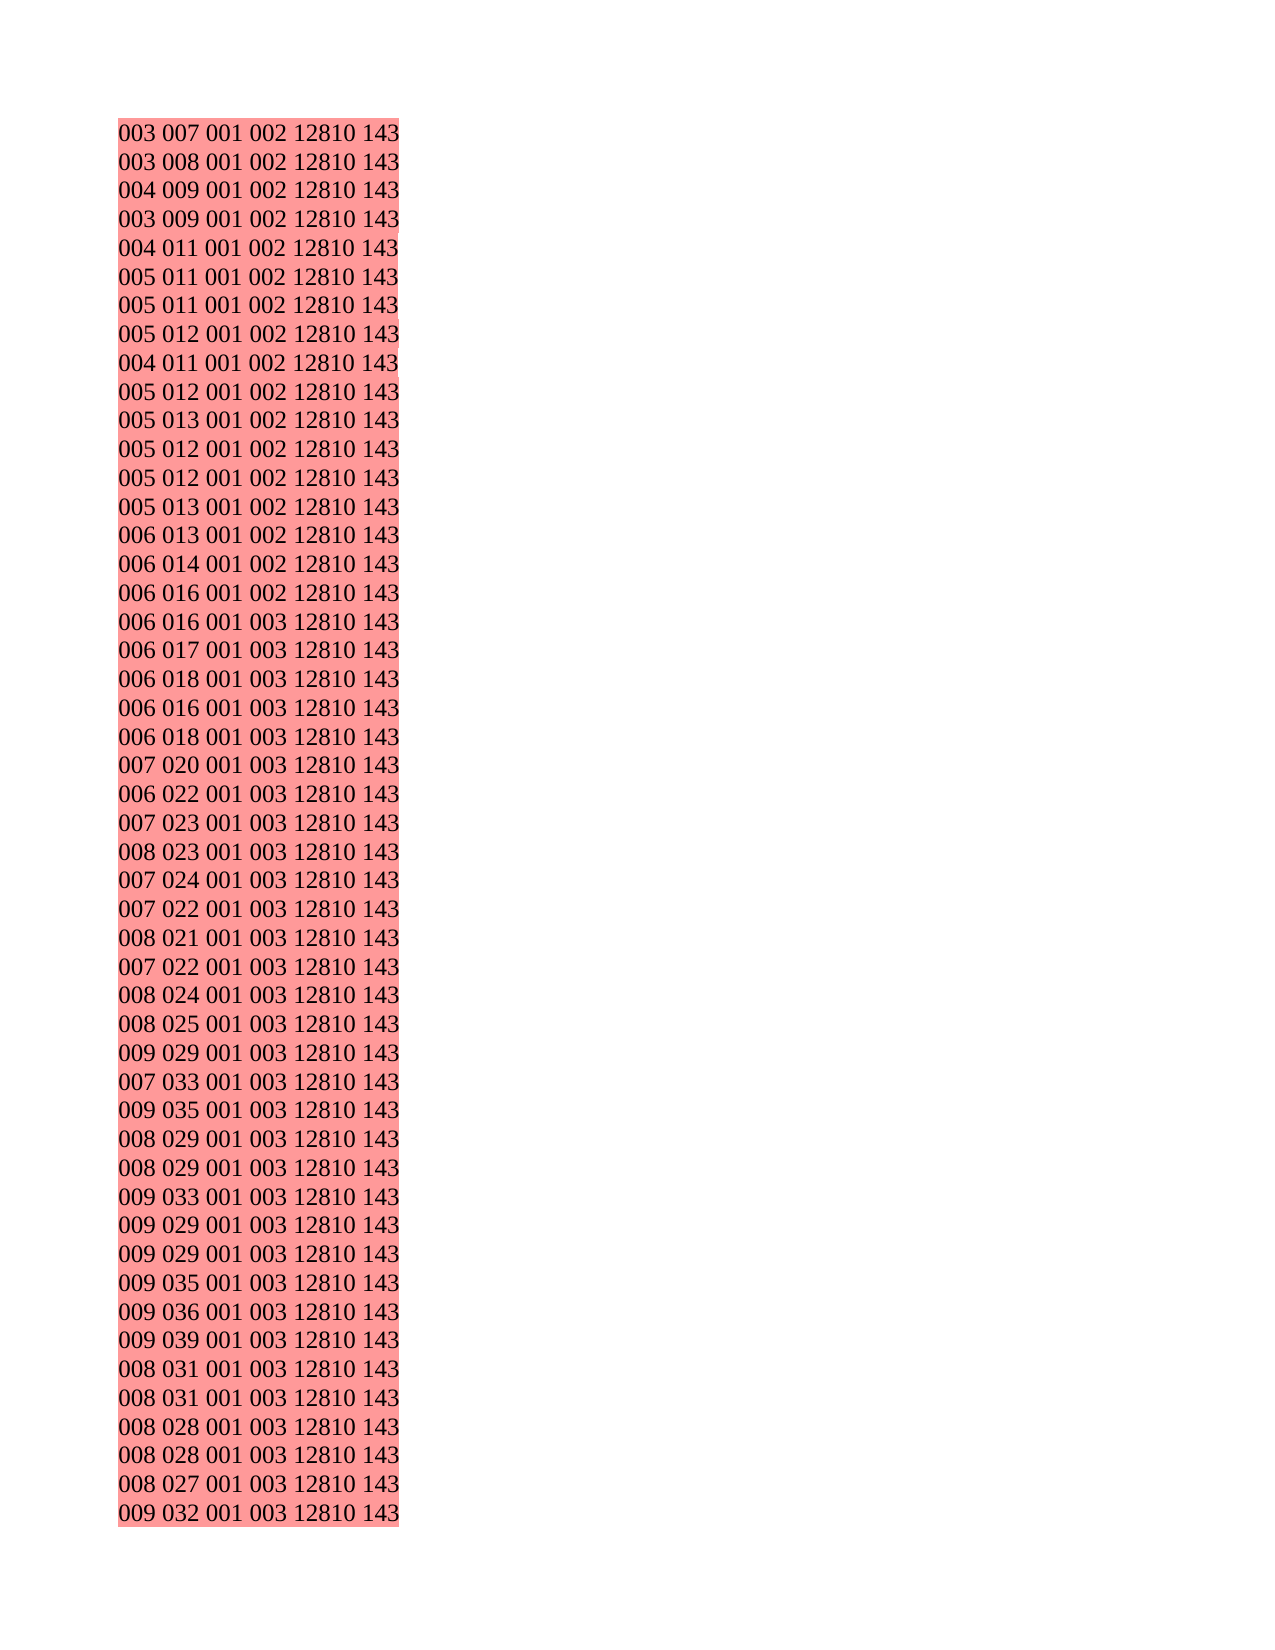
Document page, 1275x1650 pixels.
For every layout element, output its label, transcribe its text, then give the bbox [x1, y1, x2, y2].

text 005 012 001 002 12810 143 [118, 377, 1157, 406]
text 005 012 001 002 12810 143 [118, 319, 1157, 348]
text 005 011 001 002 12810 143 [118, 291, 1157, 319]
text 006 014 001 002 12810 143 [118, 549, 1157, 578]
text 004 011 001 002 12810 143 [118, 233, 1157, 262]
text 005 012 001 002 12810 143 [118, 463, 1157, 492]
text 008 024 001 003 12810 143 [118, 981, 1157, 1009]
text 009 035 001 003 12810 143 [118, 1096, 1157, 1124]
text 008 031 001 003 12810 143 [118, 1354, 1157, 1383]
text 007 022 001 003 12810 143 [118, 952, 1157, 981]
text 007 023 001 003 12810 143 [118, 808, 1157, 837]
text 006 018 001 003 12810 143 [118, 664, 1157, 693]
text 008 027 001 003 12810 143 [118, 1469, 1157, 1498]
text 007 020 001 003 12810 143 [118, 751, 1157, 779]
text 005 011 001 002 12810 143 [118, 262, 1157, 291]
text 008 028 001 003 12810 143 [118, 1412, 1157, 1441]
text 005 013 001 002 12810 143 [118, 406, 1157, 434]
text 005 013 001 002 12810 143 [118, 492, 1157, 521]
text 008 029 001 003 12810 143 [118, 1124, 1157, 1153]
text 007 022 001 003 12810 143 [118, 894, 1157, 923]
text 006 013 001 002 12810 143 [118, 521, 1157, 549]
text 008 029 001 003 12810 143 [118, 1153, 1157, 1182]
text 008 025 001 003 12810 143 [118, 1009, 1157, 1038]
text 006 016 001 003 12810 143 [118, 607, 1157, 636]
text 004 009 001 002 12810 143 [118, 176, 1157, 204]
text 008 031 001 003 12810 143 [118, 1383, 1157, 1412]
text 009 029 001 003 12810 143 [118, 1239, 1157, 1268]
text 009 032 001 003 12810 143 [118, 1498, 1157, 1527]
text 009 029 001 003 12810 143 [118, 1211, 1157, 1239]
text 006 016 001 002 12810 143 [118, 578, 1157, 607]
text 009 035 001 003 12810 143 [118, 1268, 1157, 1297]
text 003 007 001 002 12810 143 [118, 118, 1157, 147]
text 008 021 001 003 12810 143 [118, 923, 1157, 952]
text 006 018 001 003 12810 143 [118, 722, 1157, 751]
text 006 017 001 003 12810 143 [118, 636, 1157, 664]
text 006 022 001 003 12810 143 [118, 779, 1157, 808]
text 009 036 001 003 12810 143 [118, 1297, 1157, 1326]
text 007 024 001 003 12810 143 [118, 866, 1157, 894]
text 008 028 001 003 12810 143 [118, 1441, 1157, 1469]
text 009 029 001 003 12810 143 [118, 1038, 1157, 1067]
text 004 011 001 002 12810 143 [118, 348, 1157, 377]
text 007 033 001 003 12810 143 [118, 1067, 1157, 1096]
text 009 039 001 003 12810 143 [118, 1326, 1157, 1354]
text 008 023 001 003 12810 143 [118, 837, 1157, 866]
text 005 012 001 002 12810 143 [118, 434, 1157, 463]
text 009 033 001 003 12810 143 [118, 1182, 1157, 1211]
text 006 016 001 003 12810 143 [118, 693, 1157, 722]
text 003 008 001 002 12810 143 [118, 147, 1157, 176]
text 003 009 001 002 12810 143 [118, 204, 1157, 233]
